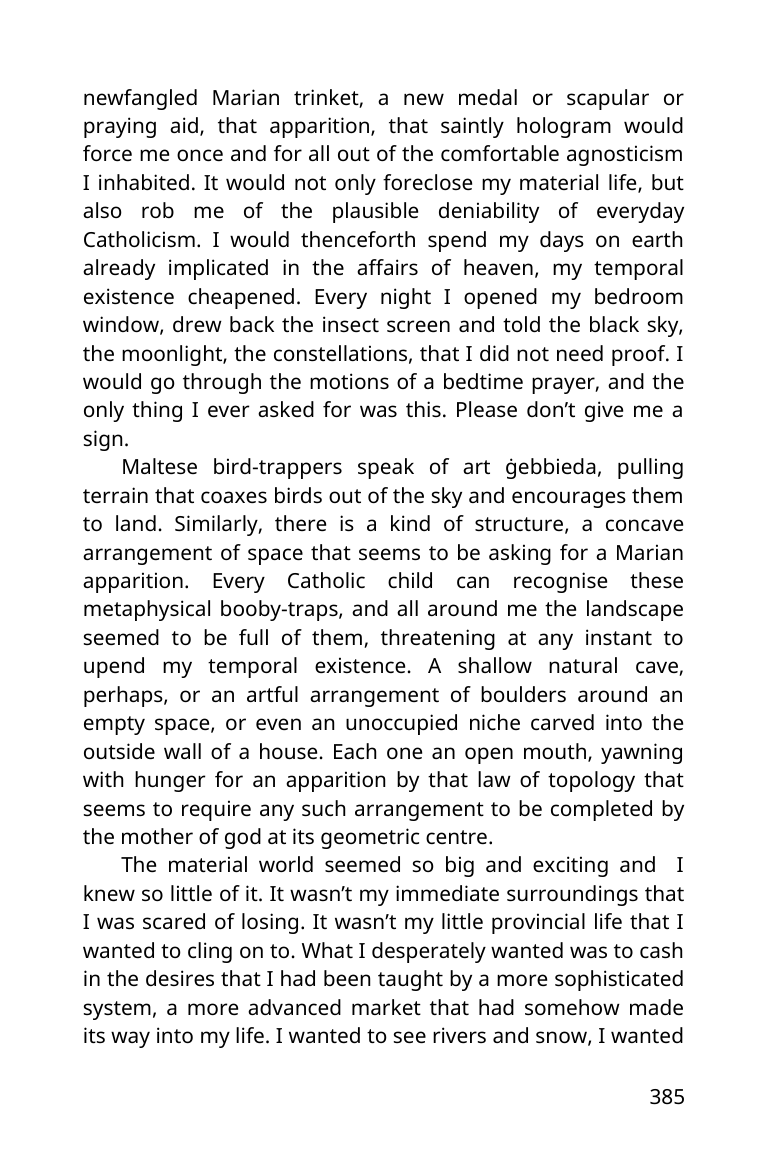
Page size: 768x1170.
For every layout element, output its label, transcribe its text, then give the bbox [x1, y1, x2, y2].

text newfangled Marian trinket, a new medal or scapular or praying aid, that apparition, that saintly hologram would force me once and for all out of the comfortable agnosticism I inhabited. It would not only foreclose my material life, but also rob me of the plausible deniability of everyday Catholicism. I would thenceforth spend my days on earth already implicated in the affairs of heaven, my temporal existence cheapened. Every night I opened my bedroom window, drew back the insect screen and told the black sky, the moonlight, the constellations, that I did not need proof. I would go through the motions of a bedtime prayer, and the only thing I ever asked for was this. Please don’t give me a sign. [83, 83, 685, 452]
text Maltese bird-trappers speak of art ġebbieda, pulling terrain that coaxes birds out of the sky and encourages them to land. Similarly, there is a kind of structure, a concave arrangement of space that seems to be asking for a Marian apparition. Every Catholic child can recognise these metaphysical booby-traps, and all around me the landscape seemed to be full of them, threatening at any instant to upend my temporal existence. A shallow natural cave, perhaps, or an artful arrangement of boulders around an empty space, or even an unoccupied niche carved into the outside wall of a house. Each one an open mouth, yawning with hunger for an apparition by that law of topology that seems to require any such arrangement to be completed by the mother of god at its geometric centre. [83, 452, 685, 851]
text The material world seemed so big and exciting and I knew so little of it. It wasn’t my immediate surroundings that I was scared of losing. It wasn’t my little provincial life that I wanted to cling on to. What I desperately wanted was to cash in the desires that I had been taught by a more sophisticated system, a more advanced market that had somehow made its way into my life. I wanted to see rivers and snow, I wanted [83, 851, 685, 1049]
